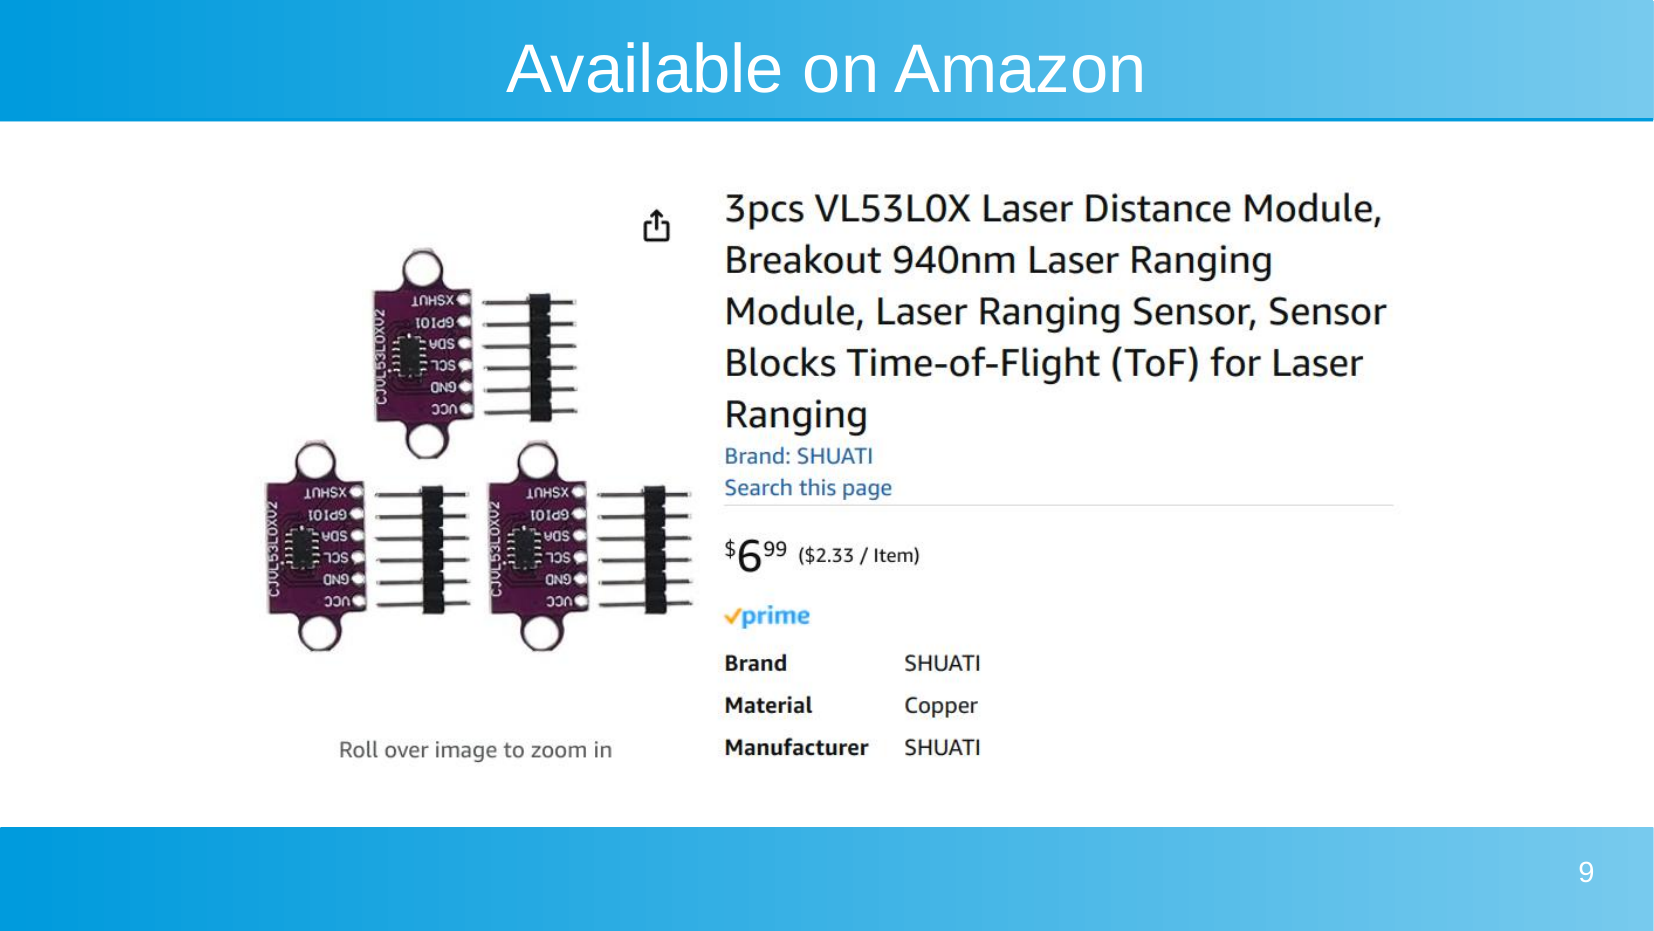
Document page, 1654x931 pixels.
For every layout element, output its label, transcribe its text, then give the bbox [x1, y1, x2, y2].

picture [250, 177, 1404, 768]
title Available on Amazon [59, 29, 1595, 108]
